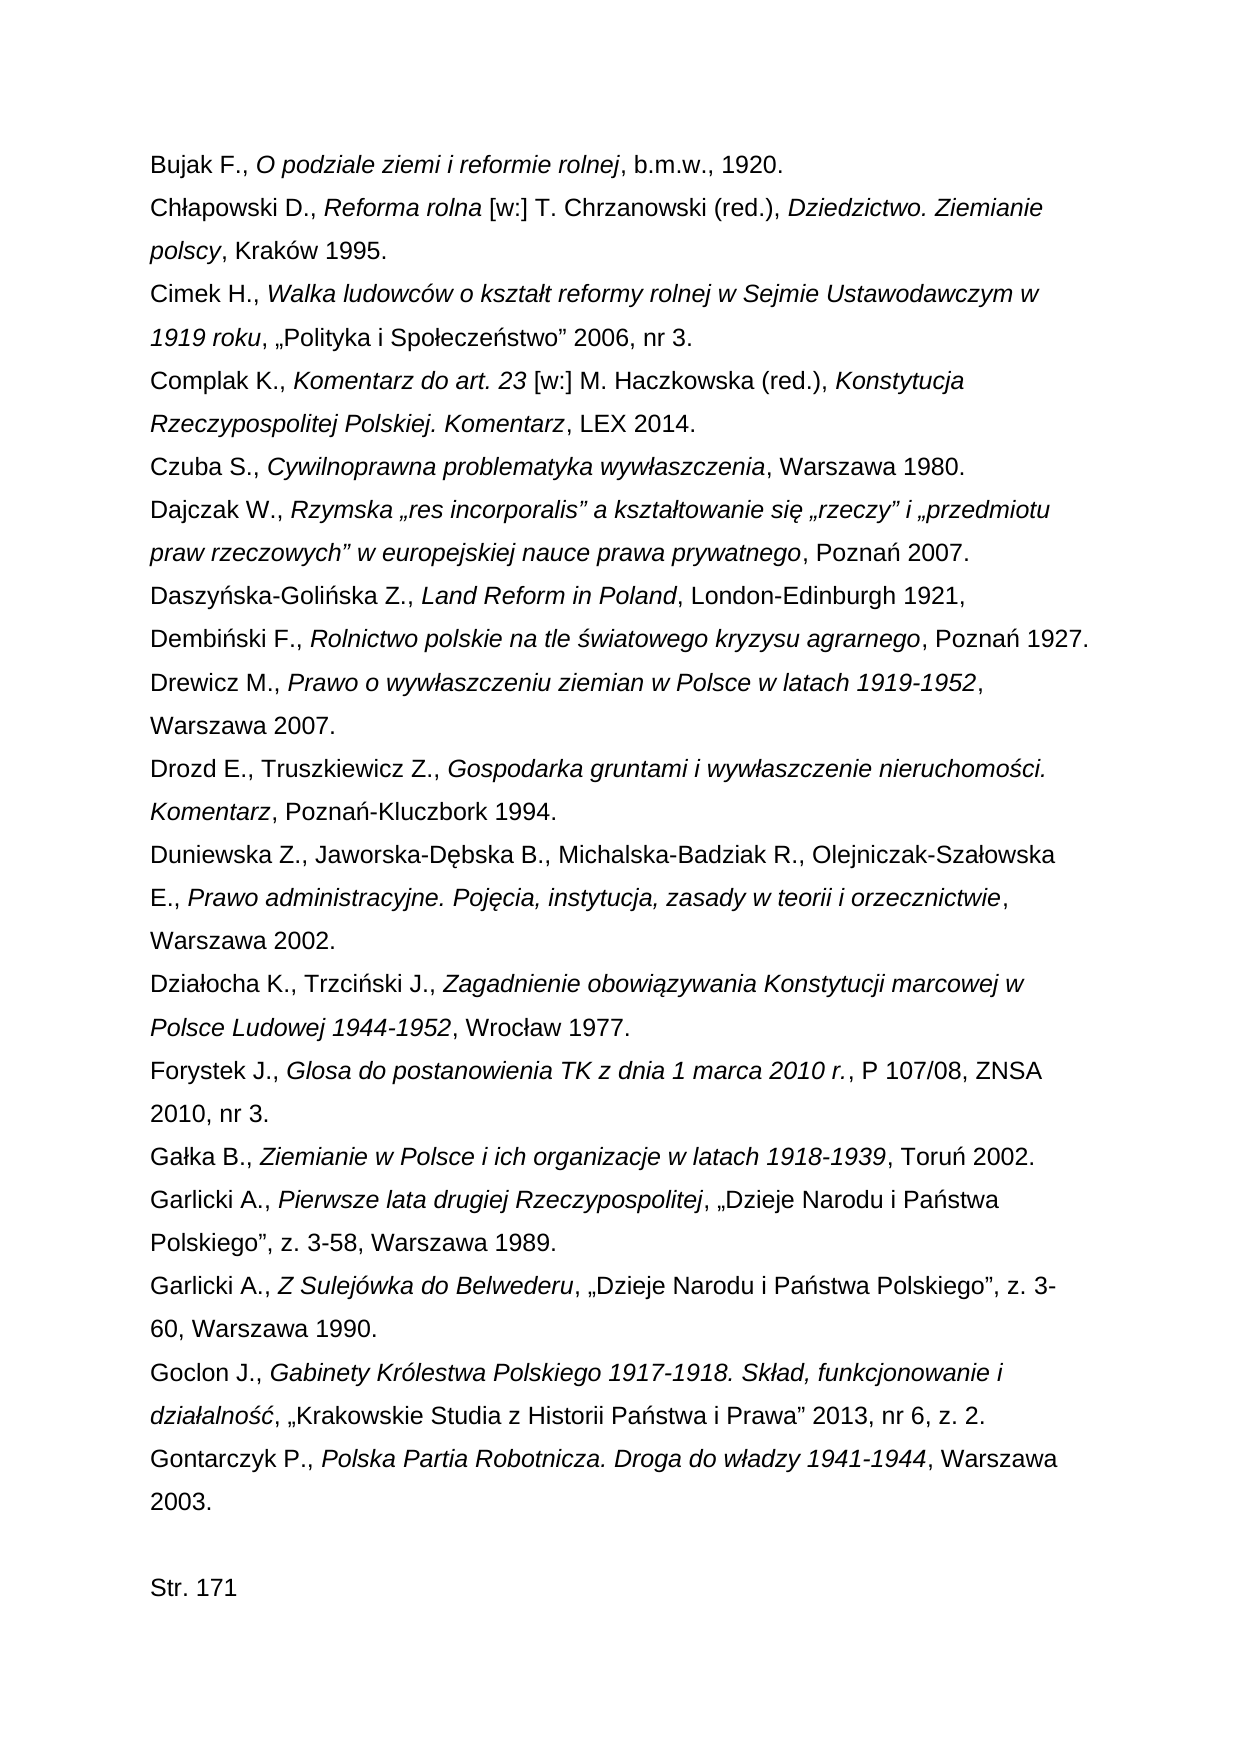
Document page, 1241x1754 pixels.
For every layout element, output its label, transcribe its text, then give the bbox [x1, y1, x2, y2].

text Dembiński F., Rolnictwo polskie na tle światowego kryzysu agrarnego, Poznań 1927. [150, 624, 1090, 653]
text Czuba S., Cywilnoprawna problematyka wywłaszczenia, Warszawa 1980. [150, 452, 1090, 481]
text Chłapowski D., Reforma rolna [w:] T. Chrzanowski (red.), Dziedzictwo. Ziemianie polscy, Kraków 1995. [150, 193, 1090, 265]
text Gontarczyk P., Polska Partia Robotnicza. Droga do władzy 1941-1944, Warszawa 2003. [150, 1444, 1090, 1516]
text Dajczak W., Rzymska „res incorporalis” a kształtowanie się „rzeczy” i „przedmiotu praw rzeczowych” w europejskiej nauce prawa prywatnego, Poznań 2007. [150, 495, 1090, 567]
text Drewicz M., Prawo o wywłaszczeniu ziemian w Polsce w latach 1919-1952, Warszawa 2007. [150, 667, 1090, 739]
text Garlicki A., Z Sulejówka do Belwederu, „Dzieje Narodu i Państwa Polskiego”, z. 3-60, Warszawa 1990. [150, 1271, 1090, 1343]
text Cimek H., Walka ludowców o kształt reformy rolnej w Sejmie Ustawodawczym w 1919 roku, „Polityka i Społeczeństwo” 2006, nr 3. [150, 279, 1090, 351]
text Forystek J., Glosa do postanowienia TK z dnia 1 marca 2010 r., P 107/08, ZNSA 2010, nr 3. [150, 1056, 1090, 1127]
text Daszyńska-Golińska Z., Land Reform in Poland, London-Edinburgh 1921, [150, 581, 1090, 610]
text Goclon J., Gabinety Królestwa Polskiego 1917-1918. Skład, funkcjonowanie i działalność, „Krakowskie Studia z Historii Państwa i Prawa” 2013, nr 6, z. 2. [150, 1357, 1090, 1429]
text Bujak F., O podziale ziemi i reformie rolnej, b.m.w., 1920. [150, 150, 1090, 179]
text Działocha K., Trzciński J., Zagadnienie obowiązywania Konstytucji marcowej w Polsce Ludowej 1944-1952, Wrocław 1977. [150, 969, 1090, 1041]
text Garlicki A., Pierwsze lata drugiej Rzeczypospolitej, „Dzieje Narodu i Państwa Polskiego”, z. 3-58, Warszawa 1989. [150, 1185, 1090, 1257]
text Str. 171 [150, 1573, 1090, 1602]
text Complak K., Komentarz do art. 23 [w:] M. Haczkowska (red.), Konstytucja Rzeczypospolitej Polskiej. Komentarz, LEX 2014. [150, 366, 1090, 437]
text Drozd E., Truszkiewicz Z., Gospodarka gruntami i wywłaszczenie nieruchomości. Komentarz, Poznań-Kluczbork 1994. [150, 754, 1090, 826]
text Gałka B., Ziemianie w Polsce i ich organizacje w latach 1918-1939, Toruń 2002. [150, 1142, 1090, 1171]
text Duniewska Z., Jaworska-Dębska B., Michalska-Badziak R., Olejniczak-Szałowska E., Prawo administracyjne. Pojęcia, instytucja, zasady w teorii i orzecznictwie, Warszawa 2002. [150, 840, 1090, 955]
